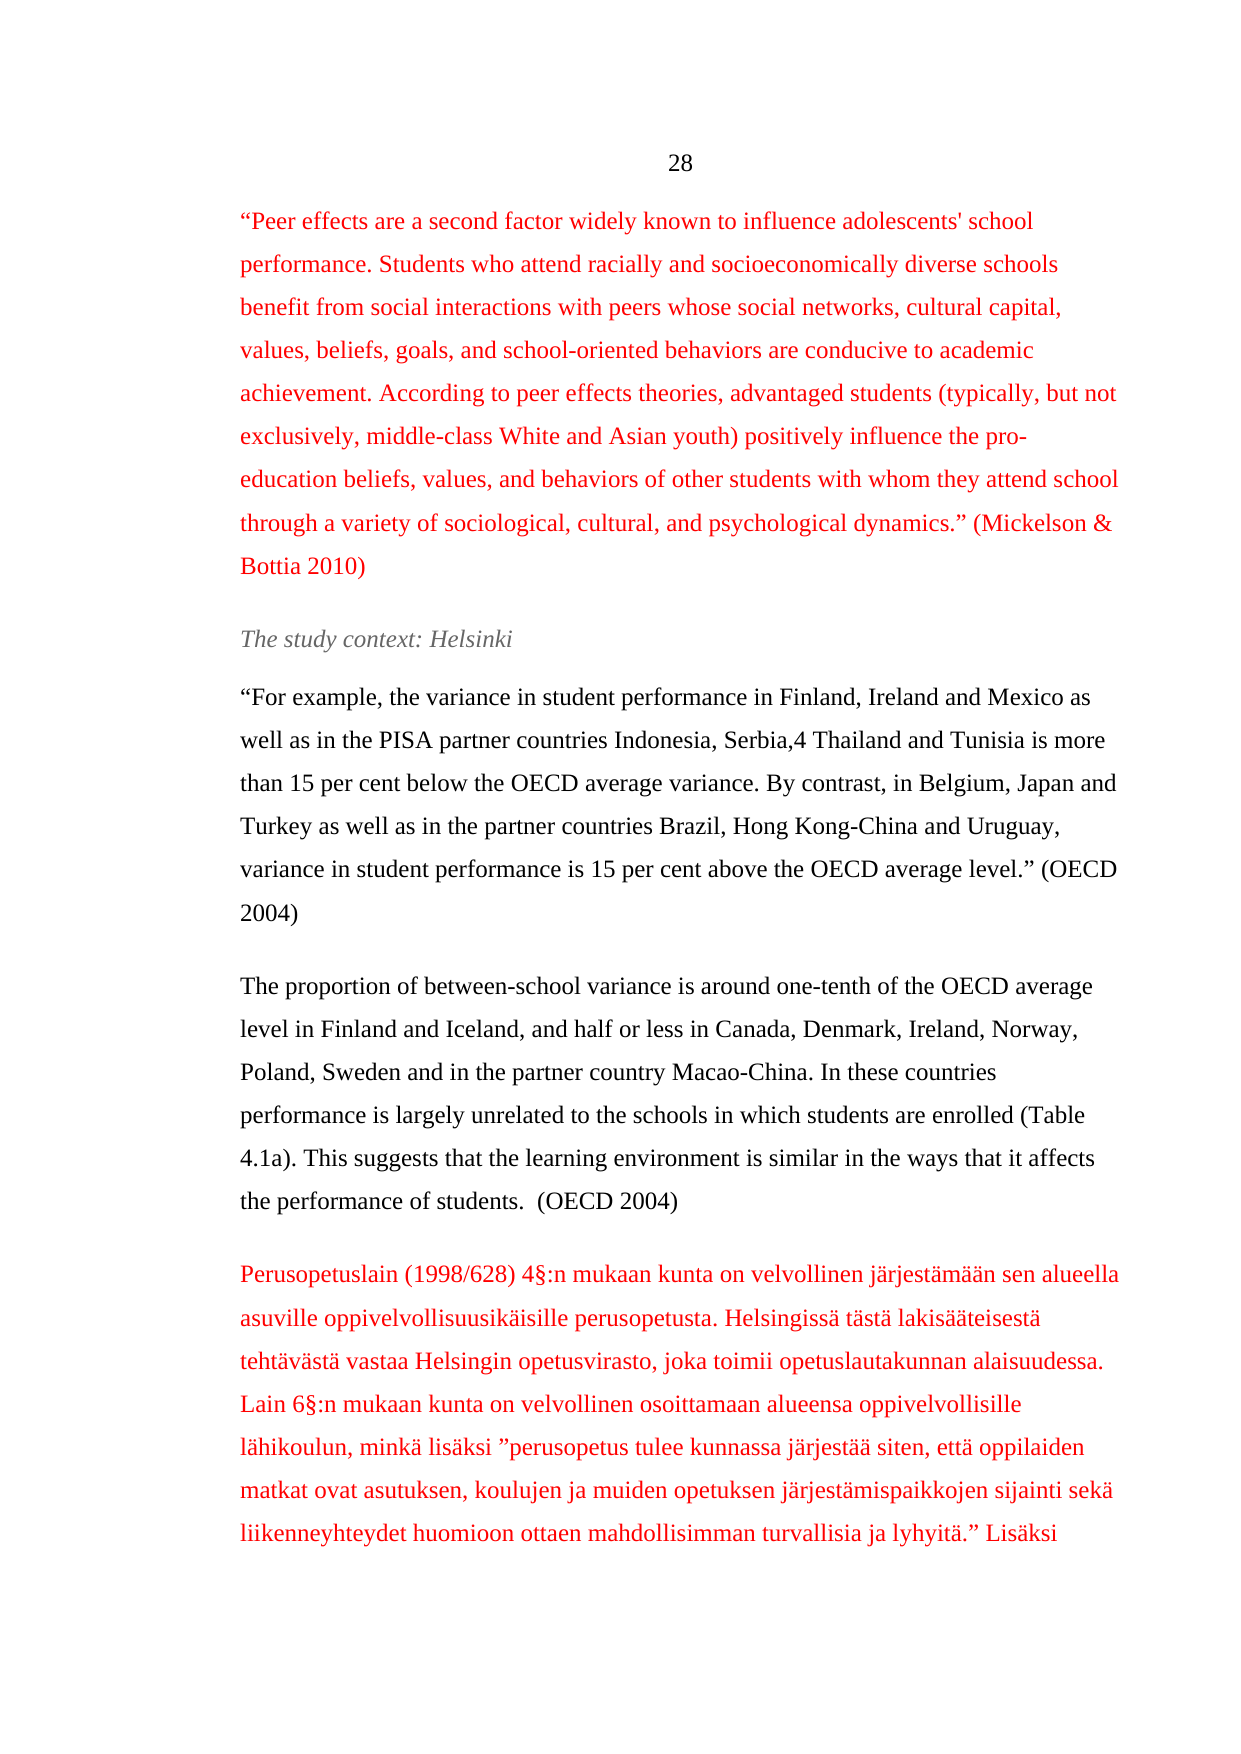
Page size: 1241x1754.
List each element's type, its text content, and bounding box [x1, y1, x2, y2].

text “For example, the variance in student performance in Finland, Ireland and Mexico as well as in the PISA partner countries Indonesia, Serbia,4 Thailand and Tunisia is more than 15 per cent below the OECD average variance. By contrast, in Belgium, Japan and Turkey as well as in the partner countries Brazil, Hong Kong-China and Uruguay, variance in student performance is 15 per cent above the OECD average level.” (OECD 2004) [240, 682, 1121, 926]
text “Peer effects are a second factor widely known to influence adolescents' school performance. Students who attend racially and socioeconomically diverse schools benefit from social interactions with peers whose social networks, cultural capital, values, beliefs, goals, and school-oriented behaviors are conducive to academic achievement. According to peer effects theories, advantaged students (typically, but not exclusively, middle-class White and Asian youth) positively influence the pro- education beliefs, values, and behaviors of other students with whom they attend school through a variety of sociological, cultural, and psychological dynamics.” (Mickelson & Bottia 2010) [240, 206, 1121, 579]
subtitle The study context: Helsinki [240, 624, 1121, 653]
text The proportion of between-school variance is around one-tenth of the OECD average level in Finland and Iceland, and half or less in Canada, Denmark, Ireland, Norway, Poland, Sweden and in the partner country Macao-China. In these countries performance is largely unrelated to the schools in which students are enrolled (Table 4.1a). This suggests that the learning environment is similar in the ways that it affects the performance of students. (OECD 2004) [240, 971, 1121, 1215]
text Perusopetuslain (1998/628) 4§:n mukaan kunta on velvollinen järjestämään sen alueella asuville oppivelvollisuusikäisille perusopetusta. Helsingissä tästä lakisääteisestä tehtävästä vastaa Helsingin opetusvirasto, joka toimii opetuslautakunnan alaisuudessa. Lain 6§:n mukaan kunta on velvollinen osoittamaan alueensa oppivelvollisille lähikoulun, minkä lisäksi ”perusopetus tulee kunnassa järjestää siten, että oppilaiden matkat ovat asutuksen, koulujen ja muiden opetuksen järjestämispaikkojen sijainti sekä liikenneyhteydet huomioon ottaen mahdollisimman turvallisia ja lyhyitä.” Lisäksi [240, 1259, 1121, 1547]
